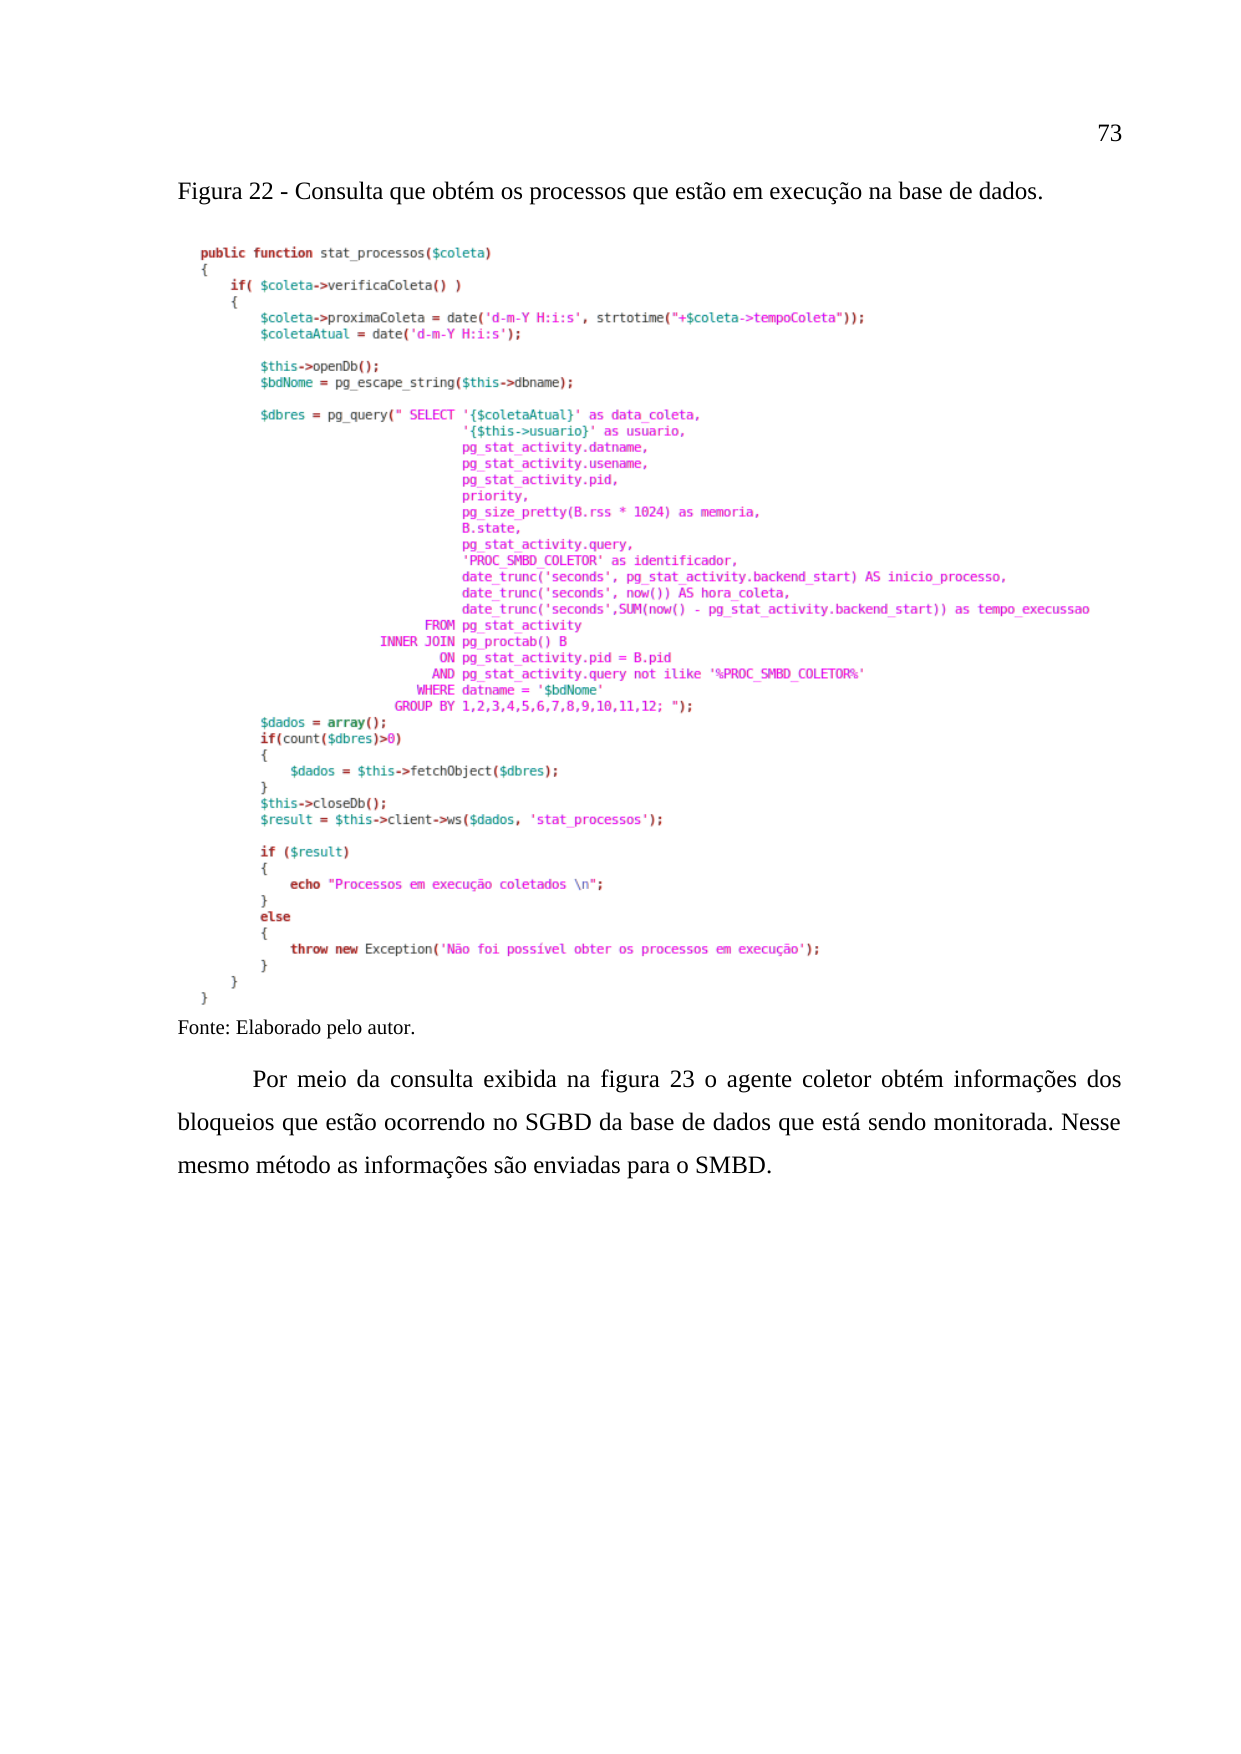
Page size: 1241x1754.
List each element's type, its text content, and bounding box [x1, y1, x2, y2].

text Por meio da consulta exibida na figura 23 o agente coletor obtém informações dos bloqueios que estão ocorrendo no SGBD da base de dados que está sendo monitorada. Nesse mesmo método as informações são enviadas para o SMBD. [177, 1064, 1122, 1179]
list Fonte: Elaborado pelo autor. [177, 1016, 1122, 1039]
text Figura 22 - Consulta que obtém os processos que estão em execução na base de dados. [177, 176, 1122, 205]
picture [177, 244, 1123, 1016]
